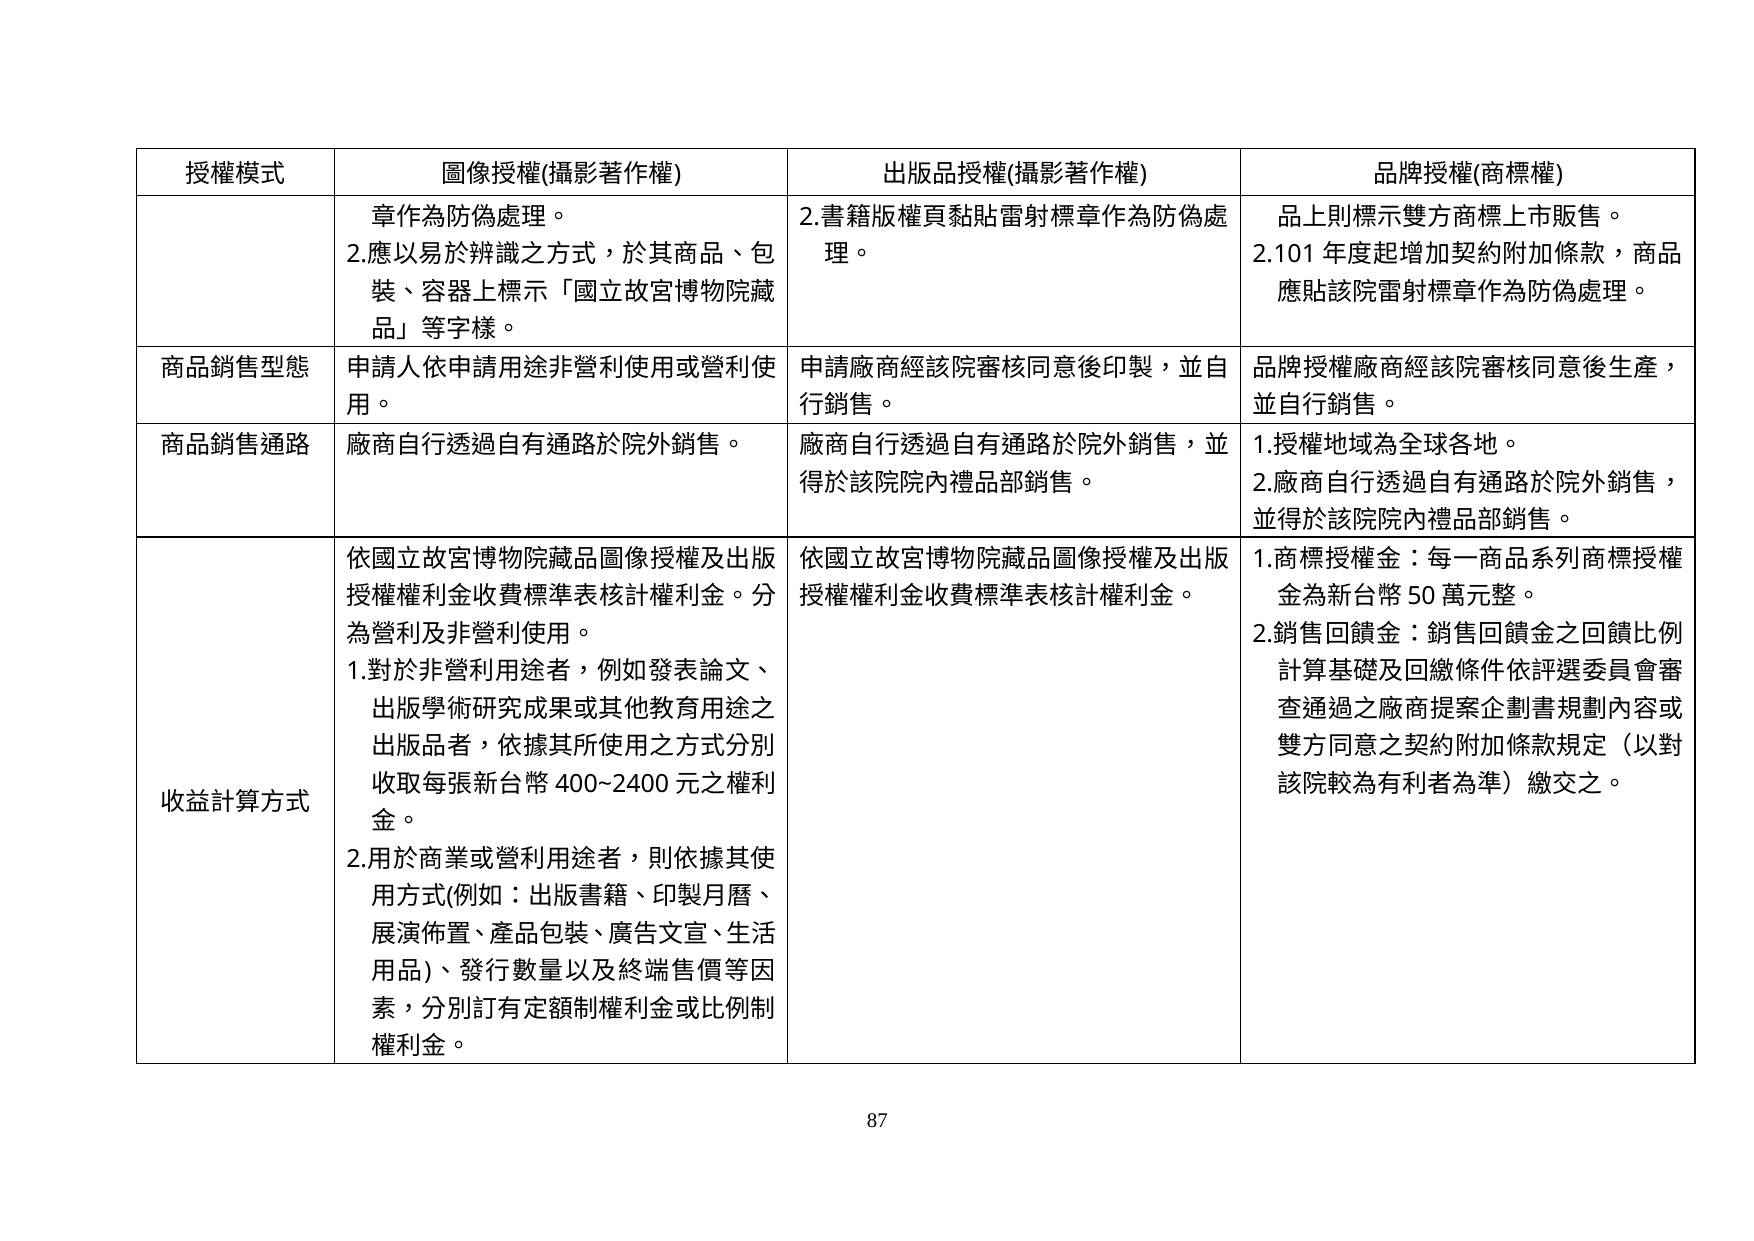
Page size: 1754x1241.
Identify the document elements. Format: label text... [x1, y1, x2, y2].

table_header 出版品授權(攝影著作權) [788, 149, 1240, 194]
table_cell 廠商自行透過自有通路於院外銷售，並得於該院院內禮品部銷售。 [788, 424, 1240, 536]
table_cell 申請人依申請用途非營利使用或營利使用。 [335, 347, 787, 423]
table_cell 品上則標示雙方商標上市販售。 2.101年度起增加契約附加條款，商品應貼該院雷射標章作為防偽處理。 [1241, 196, 1694, 346]
table_header 圖像授權(攝影著作權) [335, 149, 787, 194]
table_cell 商品銷售通路 [137, 424, 334, 536]
table_cell 品牌授權廠商經該院審核同意後生產，並自行銷售。 [1241, 347, 1694, 423]
table_cell 廠商自行透過自有通路於院外銷售。 [335, 424, 787, 536]
table_cell [137, 196, 334, 346]
table_cell 收益計算方式 [137, 538, 334, 1062]
table_cell 申請廠商經該院審核同意後印製，並自行銷售。 [788, 347, 1240, 423]
table_header 品牌授權(商標權) [1241, 149, 1694, 194]
table_cell 1.商標授權金：每一商品系列商標授權金為新台幣50萬元整。 2.銷售回饋金：銷售回饋金之回饋比例計算基礎及回繳條件依評選委員會審查通過之廠商提案企劃書規劃內容或雙方同意之契約附加條款規定（以對該院較為有利者為準）繳交之。 [1241, 538, 1694, 1062]
table_cell 章作為防偽處理。 2.應以易於辨識之方式，於其商品、包裝、容器上標示「國立故宮博物院藏品」等字樣。 [335, 196, 787, 346]
table_cell 1.授權地域為全球各地。 2.廠商自行透過自有通路於院外銷售，並得於該院院內禮品部銷售。 [1241, 424, 1694, 536]
table_header 授權模式 [137, 149, 334, 194]
table_cell 依國立故宮博物院藏品圖像授權及出版授權權利金收費標準表核計權利金。分為營利及非營利使用。 1.對於非營利用途者，例如發表論文、出版學術研究成果或其他教育用途之出版品者，依據其所使用之方式分別收取每張新台幣400~2400元之權利金。 2.用於商業或營利用途者，則依據其使用方式(例如：出版書籍、印製月曆、展演佈置、產品包裝、廣告文宣、生活用品)、發行數量以及終端售價等因素，分別訂有定額制權利金或比例制權利金。 [335, 538, 787, 1062]
table_cell 依國立故宮博物院藏品圖像授權及出版授權權利金收費標準表核計權利金。 [788, 538, 1240, 1062]
table_cell 2.書籍版權頁黏貼雷射標章作為防偽處理。 [788, 196, 1240, 346]
table_cell 商品銷售型態 [137, 347, 334, 423]
